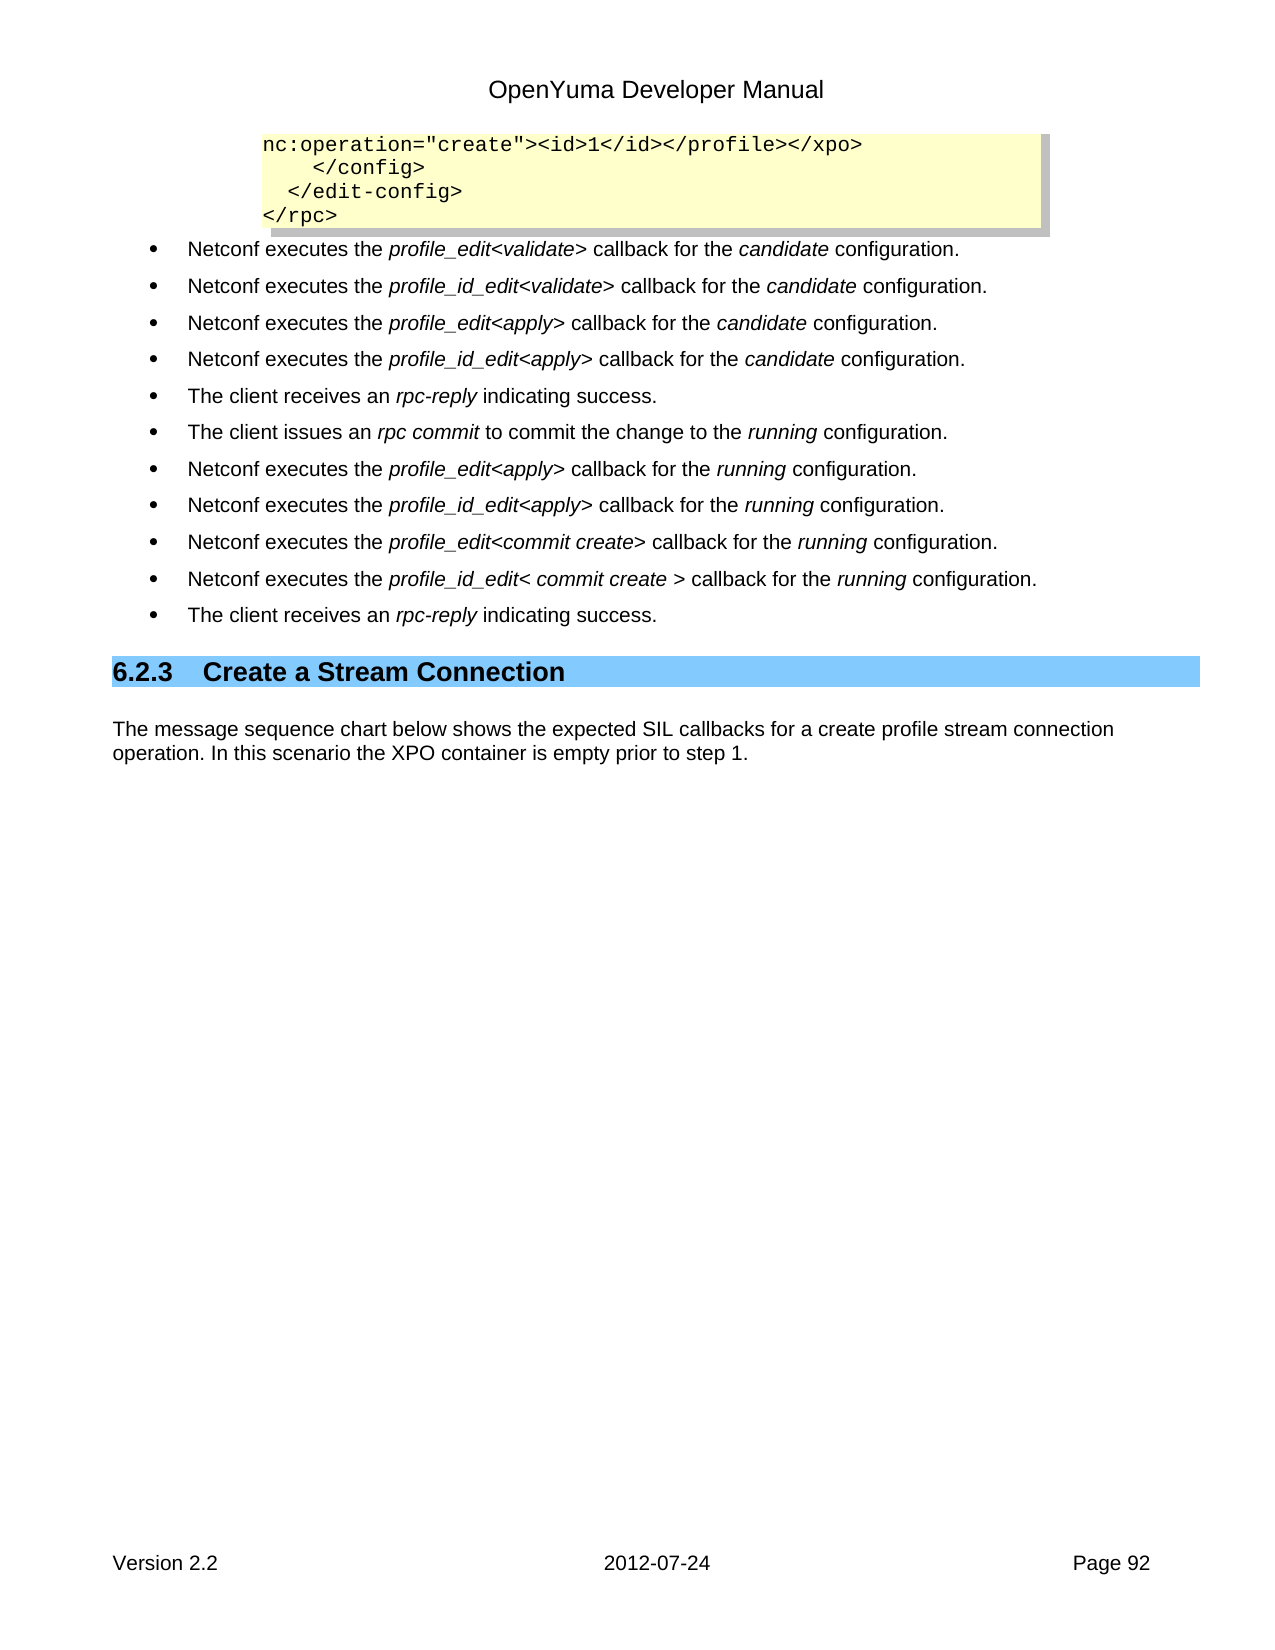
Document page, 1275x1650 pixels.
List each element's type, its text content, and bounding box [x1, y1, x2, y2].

list Netconf executes the profile_id_edit<apply> callback for the running configuration. [150, 493, 1200, 517]
text nc:operation="create"><id>1</id></profile></xpo> </config> </edit-config> </rpc> [262, 134, 1041, 228]
list Netconf executes the profile_edit<commit create> callback for the running configuration. [150, 530, 1200, 554]
text The message sequence chart below shows the expected SIL callbacks for a create profile stream connection operation. In this scenario the XPO container is empty prior to step 1. [112, 717, 1200, 764]
list The client receives an rpc-reply indicating success. [150, 603, 1200, 627]
list Netconf executes the profile_edit<validate> callback for the candidate configuration. [150, 237, 1200, 261]
list Netconf executes the profile_edit<apply> callback for the running configuration. [150, 457, 1200, 481]
list Netconf executes the profile_edit<apply> callback for the candidate configuration. [150, 310, 1200, 334]
subtitle Create a Stream Connection [112, 656, 1200, 687]
list Netconf executes the profile_id_edit< commit create > callback for the running configuration. [150, 566, 1200, 590]
list The client issues an rpc commit to commit the change to the running configuration. [150, 420, 1200, 444]
list The client receives an rpc-reply indicating success. [150, 383, 1200, 408]
list Netconf executes the profile_id_edit<validate> callback for the candidate configuration. [150, 274, 1200, 298]
list Netconf executes the profile_id_edit<apply> callback for the candidate configuration. [150, 347, 1200, 371]
